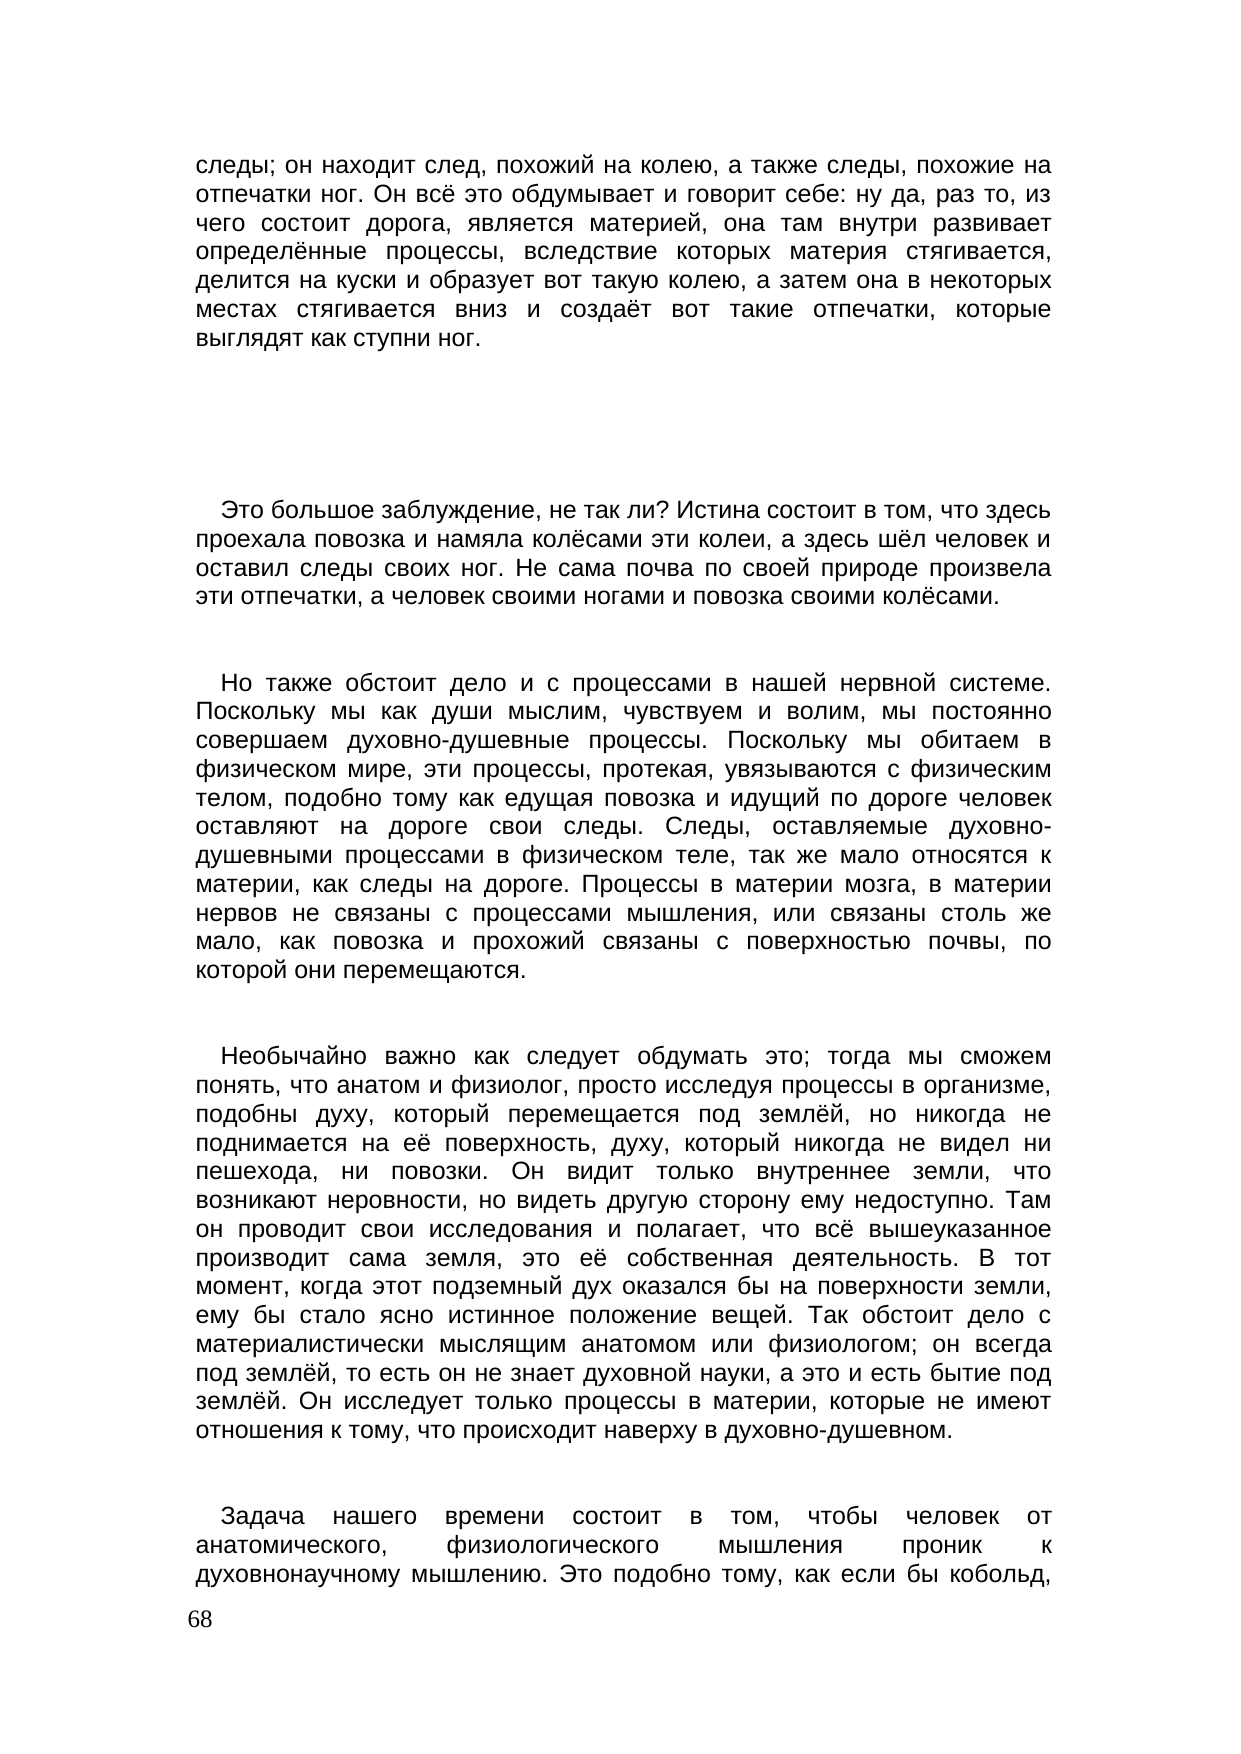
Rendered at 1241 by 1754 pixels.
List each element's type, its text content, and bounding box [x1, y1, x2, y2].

text Задача нашего времени состоит в том, чтобы человек от анатомического, физиологического мышления проник к духовнонаучному мышлению. Это подобно тому, как если бы кобольд, [195, 1501, 1053, 1587]
text Это большое заблуждение, не так ли? Истина состоит в том, что здесь проехала повозка и намяла колёсами эти колеи, а здесь шёл человек и оставил следы своих ног. Не сама почва по своей природе произвела эти отпечатки, а человек своими ногами и повозка своими колёсами. [195, 495, 1053, 610]
text Необычайно важно как следует обдумать это; тогда мы сможем понять, что анатом и физиолог, просто исследуя процессы в организме, подобны духу, который перемещается под землёй, но никогда не поднимается на её поверхность, духу, который никогда не видел ни пешехода, ни повозки. Он видит только внутреннее земли, что возникают неровности, но видеть другую сторону ему недоступно. Там он проводит свои исследования и полагает, что всё вышеуказанное производит сама земля, это её собственная деятельность. В тот момент, когда этот подземный дух оказался бы на поверхности земли, ему бы стало ясно истинное положение вещей. Так обстоит дело с материалистически мыслящим анатомом или физиологом; он всегда под землёй, то есть он не знает духовной науки, а это и есть бытие под землёй. Он исследует только процессы в материи, которые не имеют отношения к тому, что происходит наверху в духовно-душевном. [195, 1041, 1053, 1444]
text Но также обстоит дело и с процессами в нашей нервной системе. Поскольку мы как души мыслим, чувствуем и волим, мы постоянно совершаем духовно-душевные процессы. Поскольку мы обитаем в физическом мире, эти процессы, протекая, увязываются с физическим телом, подобно тому как едущая повозка и идущий по дороге человек оставляют на дороге свои следы. Следы, оставляемые духовно-душевными процессами в физическом теле, так же мало относятся к материи, как следы на дороге. Процессы в материи мозга, в материи нервов не связаны с процессами мышления, или связаны столь же мало, как повозка и прохожий связаны с поверхностью почвы, по которой они перемещаются. [195, 667, 1053, 984]
text следы; он находит след, похожий на колею, а также следы, похожие на отпечатки ног. Он всё это обдумывает и говорит себе: ну да, раз то, из чего состоит дорога, является материей, она там внутри развивает определённые процессы, вследствие которых материя стягивается, делится на куски и образует вот такую колею, а затем она в некоторых местах стягивается вниз и создаёт вот такие отпечатки, которые выглядят как ступни ног. [195, 150, 1053, 351]
